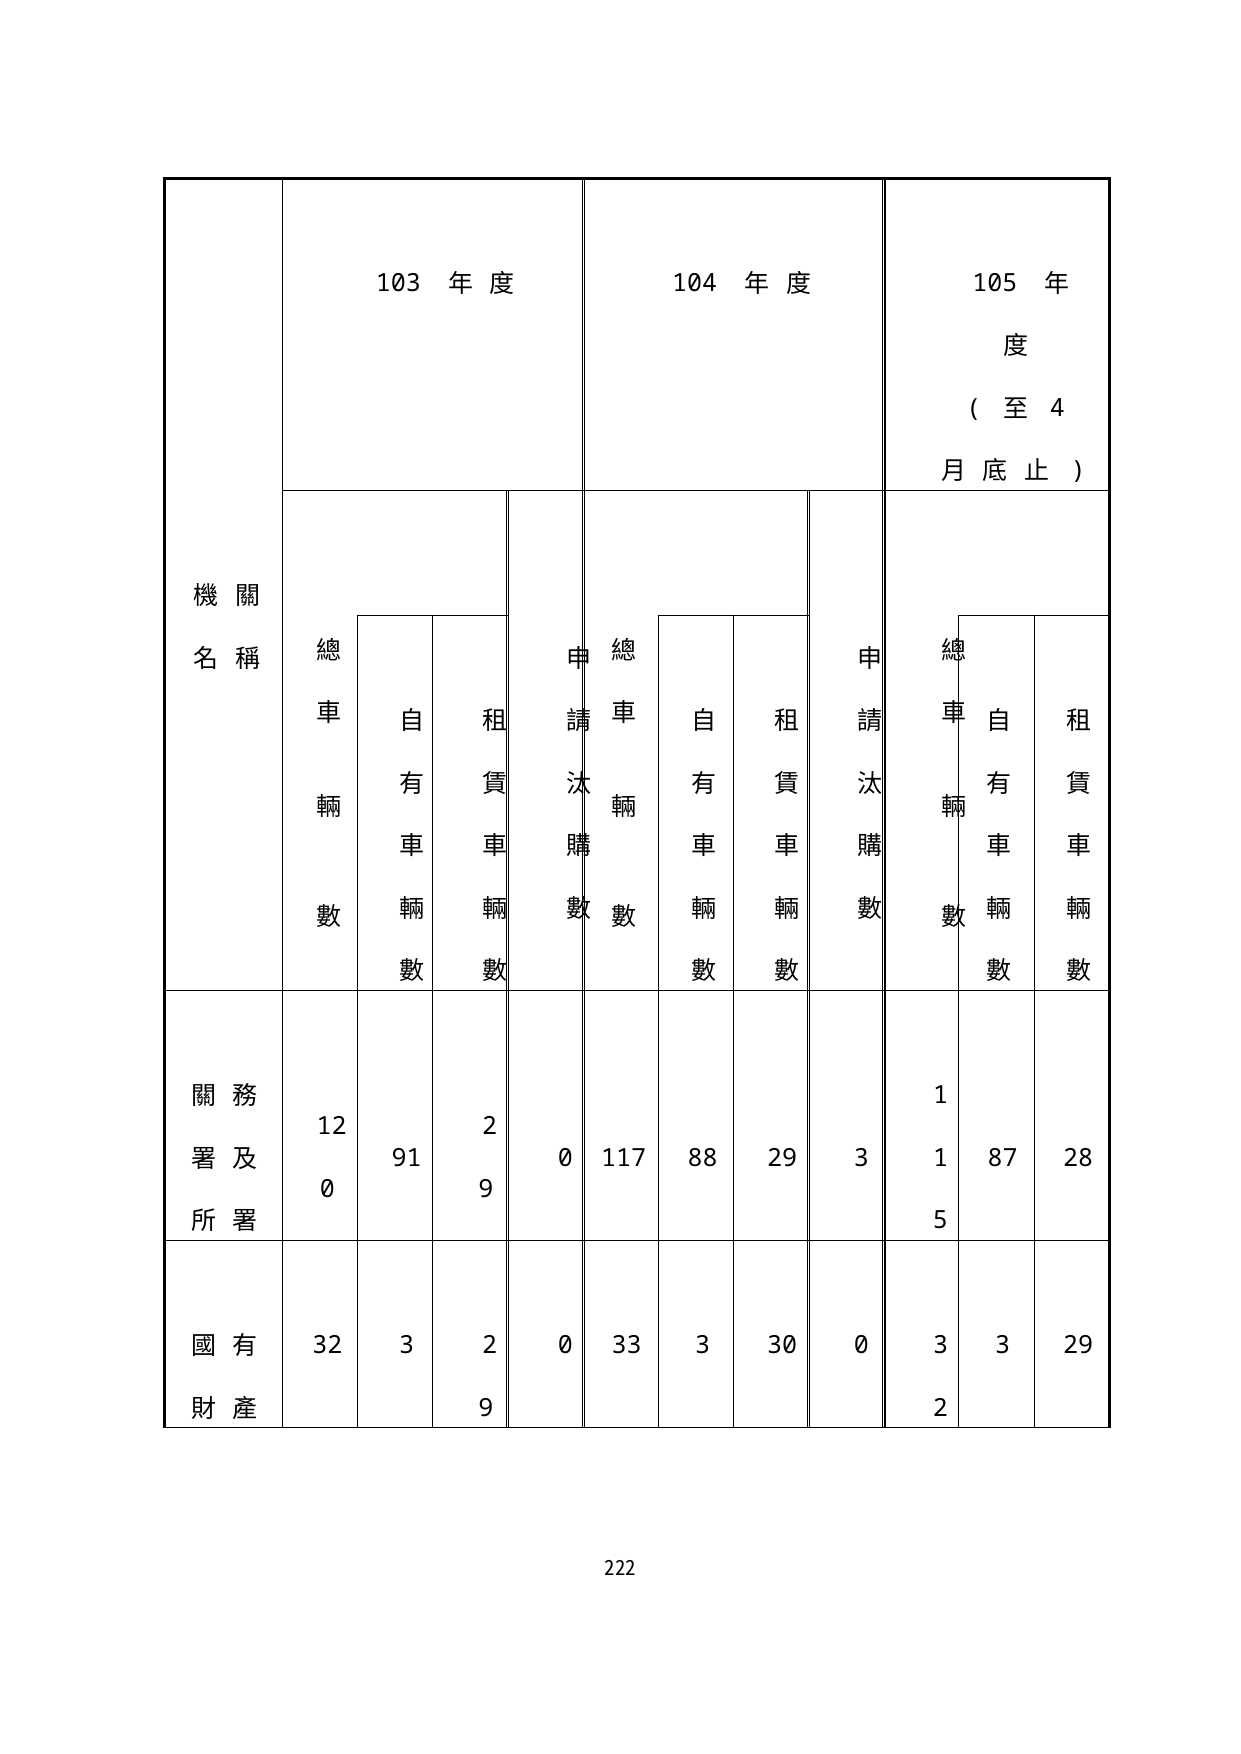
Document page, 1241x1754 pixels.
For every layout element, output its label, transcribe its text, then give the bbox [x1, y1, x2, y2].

table_cell 租賃車輛數 [1035, 616, 1108, 990]
table_cell 91 [358, 991, 432, 1240]
table_cell [734, 491, 807, 615]
table_cell 申請汰購數 [509, 491, 582, 990]
table_cell 自有車輛數 [358, 616, 432, 990]
table_cell 0 [509, 1241, 582, 1427]
table_cell 租賃車輛數 [734, 616, 807, 990]
table_cell 0 [509, 991, 582, 1240]
table_cell [1034, 491, 1108, 615]
table_cell 120 [283, 991, 357, 1240]
table_cell 3 [358, 1241, 432, 1427]
table_cell [433, 491, 506, 615]
table_cell 關務署及所署 [166, 991, 282, 1240]
table_cell 88 [659, 991, 733, 1240]
table_cell 自有車輛數 [959, 616, 1034, 990]
table_header 103年度 [283, 180, 582, 490]
table_cell 申請汰購數 [810, 491, 882, 990]
table_cell 32 [283, 1241, 357, 1427]
table_header 機關名稱 [166, 180, 282, 990]
table_cell 總 車 輛 數 [585, 491, 658, 990]
table_cell 33 [585, 1241, 658, 1427]
table_cell 0 [810, 1241, 882, 1427]
table_cell 87 [959, 991, 1034, 1240]
table_cell 29 [433, 991, 506, 1240]
table_cell 30 [734, 1241, 807, 1427]
table_cell 29 [433, 1241, 506, 1427]
table_cell 租賃車輛數 [433, 616, 506, 990]
table_cell 3 [959, 1241, 1034, 1427]
table_header 105年度 (至4月底止) [886, 180, 1108, 490]
table_cell [658, 491, 733, 615]
table_cell 3 [659, 1241, 733, 1427]
table_cell 115 [886, 991, 958, 1240]
table_cell 32 [886, 1241, 958, 1427]
table_cell 117 [585, 991, 658, 1240]
table_cell 28 [1035, 991, 1108, 1240]
table_cell 3 [810, 991, 882, 1240]
table_cell 29 [734, 991, 807, 1240]
table_cell 29 [1035, 1241, 1108, 1427]
table_header 104年度 [585, 180, 882, 490]
table_cell 總 車 輛 數 [283, 491, 358, 990]
table_cell [959, 491, 1034, 615]
table_cell 國有財產 [166, 1241, 282, 1427]
table_cell 自有車輛數 [659, 616, 733, 990]
table_cell [358, 491, 433, 615]
table_cell 總 車 輛 數 [886, 491, 959, 990]
